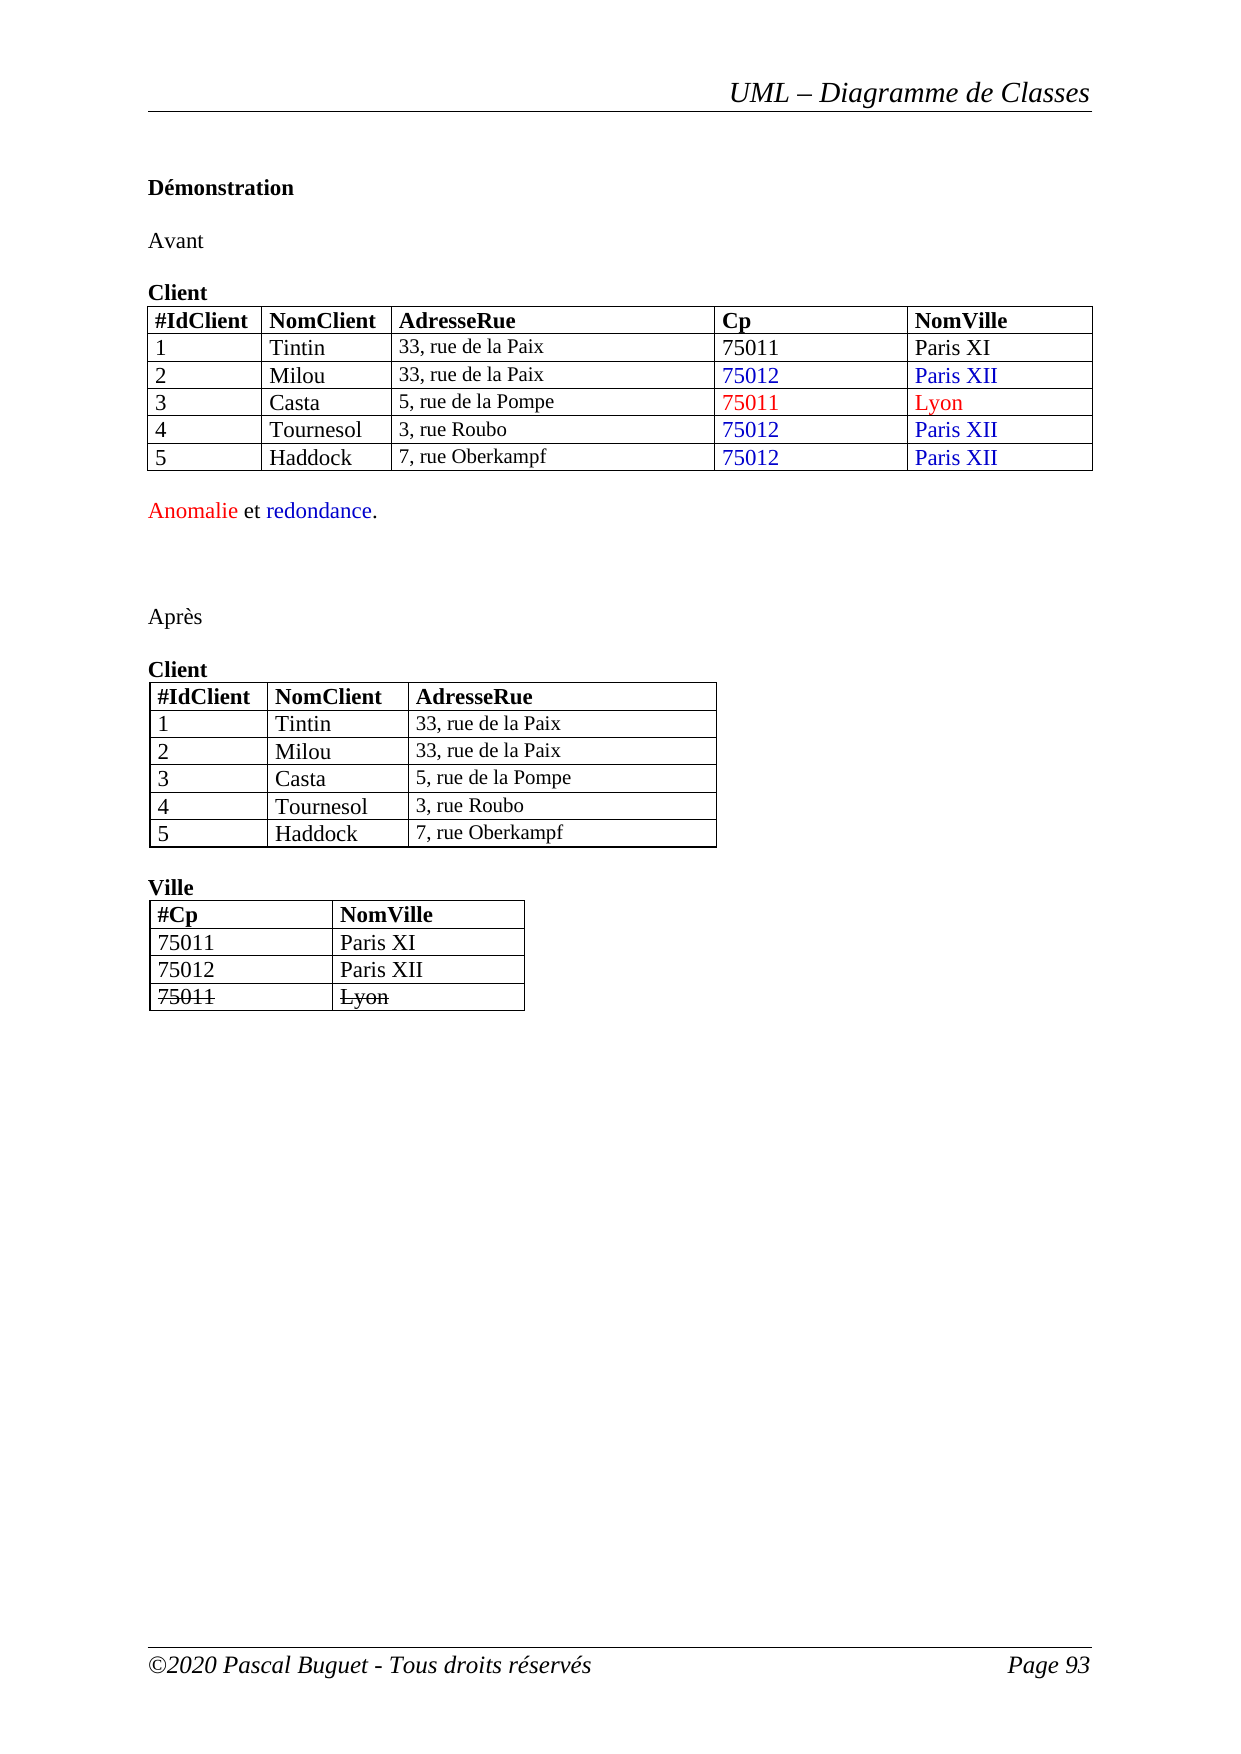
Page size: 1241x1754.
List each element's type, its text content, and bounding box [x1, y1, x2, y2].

table_header AdresseRue [392, 307, 714, 333]
table_cell Casta [268, 765, 408, 792]
table_cell Paris XII [333, 956, 524, 982]
table_cell 3, rue Roubo [392, 416, 714, 443]
table_header AdresseRue [409, 683, 716, 709]
table_cell 3 [148, 389, 261, 415]
table_cell 2 [151, 738, 267, 764]
table_header NomVille [333, 901, 524, 928]
table_header Cp [715, 307, 907, 333]
table_cell 33, rue de la Paix [392, 362, 714, 388]
table_header #IdClient [148, 307, 261, 333]
text Client [148, 656, 1092, 682]
table_cell 5 [148, 444, 261, 470]
table_cell Lyon [908, 389, 1092, 415]
table_cell Tintin [268, 711, 408, 737]
table_cell 5, rue de la Pompe [392, 389, 714, 415]
table_cell Tournesol [268, 793, 408, 819]
table_cell Haddock [262, 444, 391, 470]
table_cell 4 [148, 416, 261, 443]
table_cell Haddock [268, 820, 408, 846]
table_header NomVille [908, 307, 1092, 333]
table_cell Milou [262, 362, 391, 388]
text Anomalie et redondance. [148, 498, 1092, 524]
table_cell 5, rue de la Pompe [409, 765, 716, 792]
table_cell Paris XII [908, 416, 1092, 443]
table_cell 75012 [715, 416, 907, 443]
table_cell Paris XI [333, 929, 524, 955]
table_cell 3, rue Roubo [409, 793, 716, 819]
table_cell 1 [148, 334, 261, 361]
table_header #Cp [151, 901, 332, 928]
text Client [148, 279, 1092, 306]
table_cell Tintin [262, 334, 391, 361]
table_cell 7, rue Oberkampf [409, 820, 716, 846]
table_cell 75011 [715, 334, 907, 361]
table_cell Lyon [333, 984, 524, 1010]
table_cell 3 [151, 765, 267, 792]
table_cell 33, rue de la Paix [409, 711, 716, 737]
table_cell 2 [148, 362, 261, 388]
table_cell Paris XII [908, 362, 1092, 388]
table_cell 7, rue Oberkampf [392, 444, 714, 470]
text Avant [148, 227, 1092, 253]
table_cell Casta [262, 389, 391, 415]
table_cell Paris XII [908, 444, 1092, 470]
table_cell Milou [268, 738, 408, 764]
table_cell Tournesol [262, 416, 391, 443]
table_header NomClient [268, 683, 408, 709]
table_header NomClient [262, 307, 391, 333]
table_cell 4 [151, 793, 267, 819]
table_cell 75011 [151, 984, 332, 1010]
table_header #IdClient [151, 683, 267, 709]
table_cell 33, rue de la Paix [409, 738, 716, 764]
table_cell Paris XI [908, 334, 1092, 361]
text Après [148, 603, 1092, 629]
table_cell 33, rue de la Paix [392, 334, 714, 361]
table_cell 75012 [151, 956, 332, 982]
table_cell 5 [151, 820, 267, 846]
table_cell 75012 [715, 362, 907, 388]
table_cell 1 [151, 711, 267, 737]
text Démonstration [148, 174, 1092, 200]
table_cell 75012 [715, 444, 907, 470]
table_cell 75011 [151, 929, 332, 955]
text Ville [148, 874, 1092, 900]
table_cell 75011 [715, 389, 907, 415]
